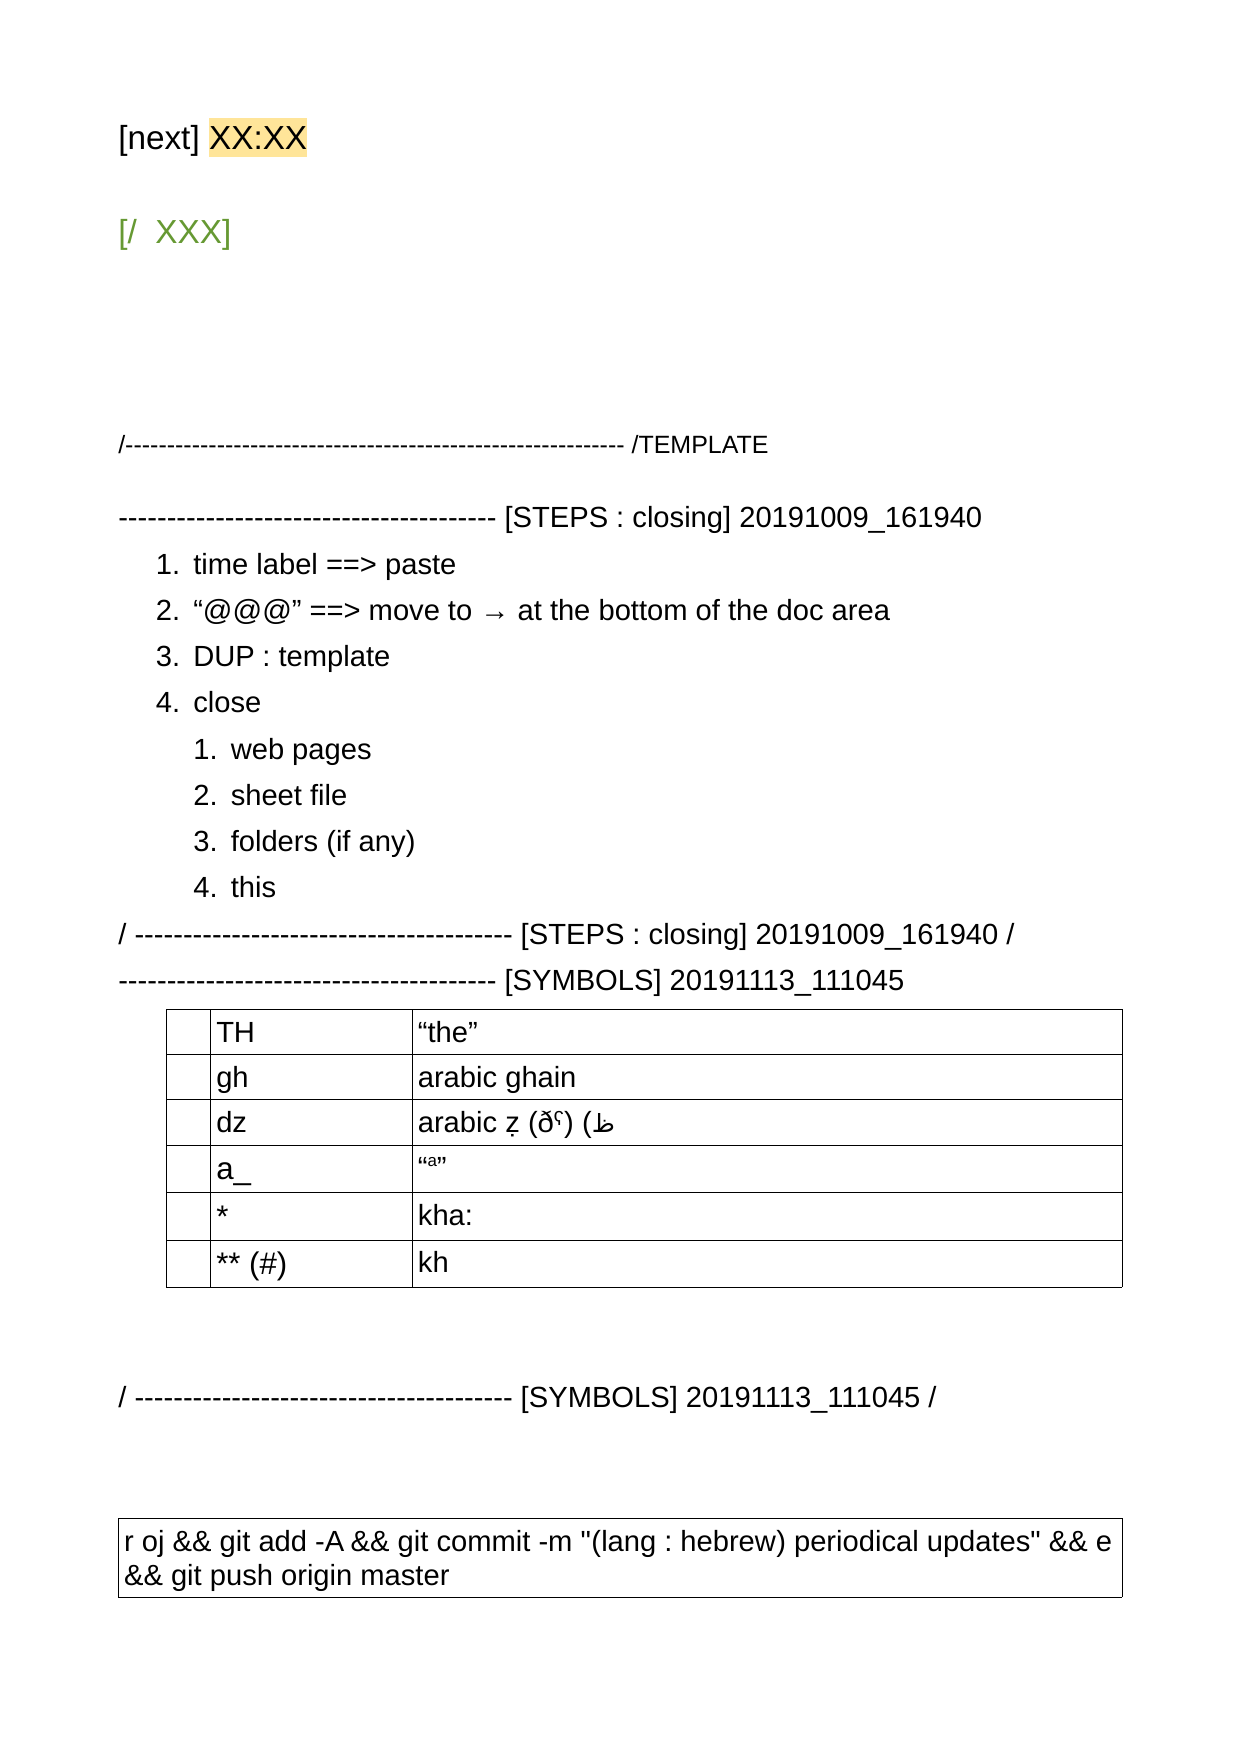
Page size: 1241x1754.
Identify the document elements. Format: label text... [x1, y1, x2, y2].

table_header TH [211, 1010, 412, 1054]
text /------------------------------------------------------------ /TEMPLATE [118, 430, 1122, 459]
table_cell [167, 1146, 210, 1192]
list web pages [193, 732, 1122, 765]
table_cell “a” [413, 1146, 1122, 1192]
table_header “the” [413, 1010, 1122, 1054]
list time label ==> paste [156, 547, 1122, 580]
text [next] XX:XX [118, 118, 1122, 157]
table_cell ** (#) [211, 1241, 412, 1287]
table_cell gh [211, 1055, 412, 1099]
table_cell * [211, 1193, 412, 1239]
list “@@@” ==> move to → at the bottom of the doc area [156, 593, 1122, 626]
table_cell [167, 1055, 210, 1099]
list DUP : template [156, 639, 1122, 673]
table_cell [167, 1241, 210, 1287]
list folders (if any) [193, 824, 1122, 858]
table_cell dz [211, 1100, 412, 1144]
table_cell arabic ghain [413, 1055, 1122, 1099]
list this [193, 870, 1122, 904]
list close [156, 685, 1122, 719]
text --------------------------------------- [STEPS : closing] 20191009_161940 [118, 500, 1122, 534]
list sheet file [193, 778, 1122, 811]
text --------------------------------------- [SYMBOLS] 20191113_111045 [118, 963, 1122, 996]
table_header r oj && git add -A && git commit -m "(lang : hebrew) periodical updates" && e && git push origin master [119, 1519, 1122, 1597]
table_cell [167, 1100, 210, 1144]
table_cell kha: [413, 1193, 1122, 1239]
table_cell [167, 1193, 210, 1239]
table_header [167, 1010, 210, 1054]
text [/ XXX] [118, 212, 1122, 251]
table_cell kh [413, 1241, 1122, 1287]
table_cell a_ [211, 1146, 412, 1192]
table_cell arabic ẓ (ðˁ) (ظ [413, 1100, 1122, 1144]
text / --------------------------------------- [SYMBOLS] 20191113_111045 / [118, 1379, 1122, 1413]
text / --------------------------------------- [STEPS : closing] 20191009_161940 / [118, 917, 1122, 950]
